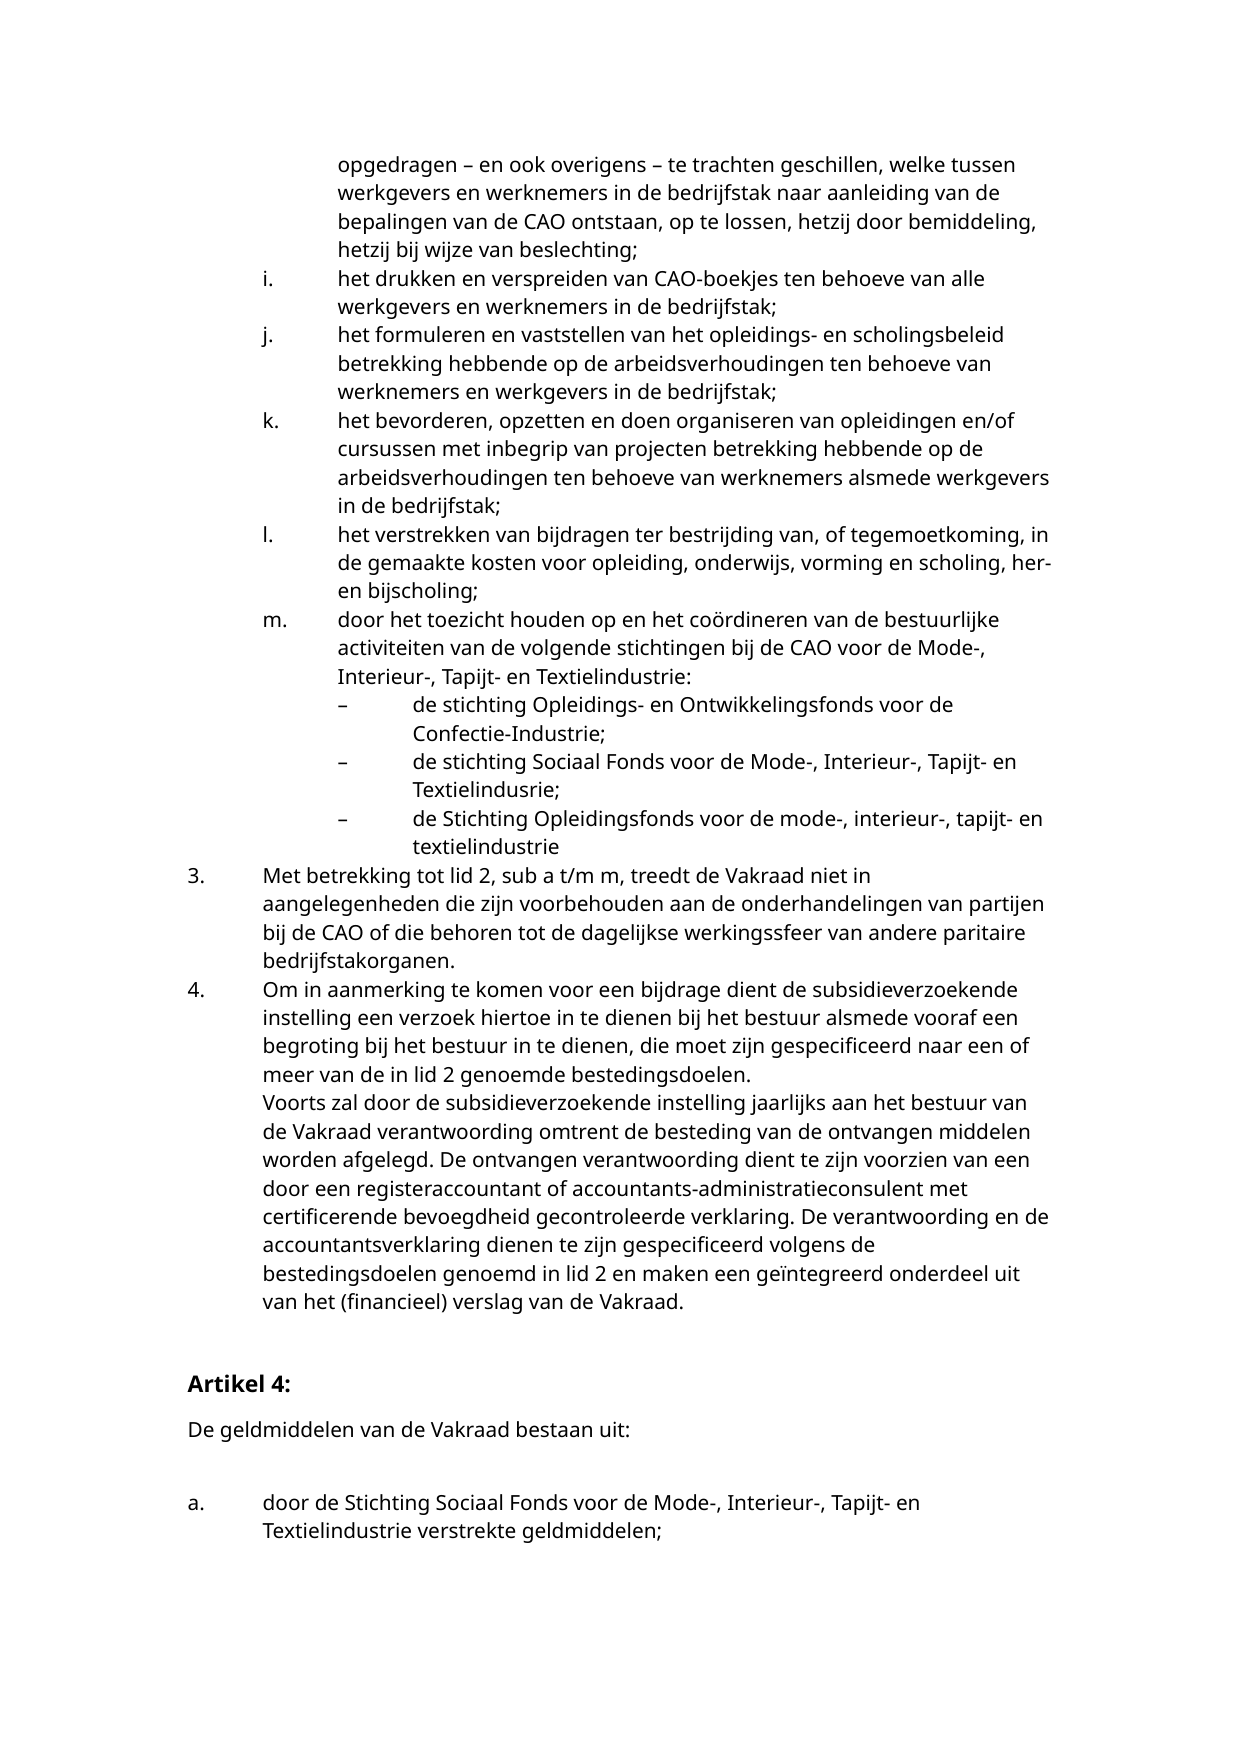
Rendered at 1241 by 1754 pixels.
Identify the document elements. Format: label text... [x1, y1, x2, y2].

list opgedragen – en ook overigens – te trachten geschillen, welke tussen werkgevers en werknemers in de bedrijfstak naar aanleiding van de bepalingen van de CAO ontstaan, op te lossen, hetzij door bemiddeling, hetzij bij wijze van beslechting; [262, 150, 1053, 264]
list de Stichting Opleidingsfonds voor de mode-, interieur-, tapijt- en textielindustrie [337, 804, 1053, 861]
list het formuleren en vaststellen van het opleidings- en scholingsbeleid betrekking hebbende op de arbeidsverhoudingen ten behoeve van werknemers en werkgevers in de bedrijfstak; [262, 321, 1053, 406]
list Om in aanmerking te komen voor een bijdrage dient de subsidieverzoekende instelling een verzoek hiertoe in te dienen bij het bestuur alsmede vooraf een begroting bij het bestuur in te dienen, die moet zijn gespecificeerd naar een of meer van de in lid 2 genoemde bestedingsdoelen. [187, 975, 1053, 1088]
list Voorts zal door de subsidieverzoekende instelling jaarlijks aan het bestuur van de Vakraad verantwoording omtrent de besteding van de ontvangen middelen worden afgelegd. De ontvangen verantwoording dient te zijn voorzien van een door een registeraccountant of accountants-administratieconsulent met certificerende bevoegdheid gecontroleerde verklaring. De verantwoording en de accountantsverklaring dienen te zijn gespecificeerd volgens de bestedingsdoelen genoemd in lid 2 en maken een geïntegreerd onderdeel uit van het (financieel) verslag van de Vakraad. [187, 1088, 1053, 1316]
subtitle Artikel 4: [187, 1368, 1053, 1400]
list het bevorderen, opzetten en doen organiseren van opleidingen en/of cursussen met inbegrip van projecten betrekking hebbende op de arbeidsverhoudingen ten behoeve van werknemers alsmede werkgevers in de bedrijfstak; [262, 406, 1053, 520]
list door de Stichting Sociaal Fonds voor de Mode-, Interieur-, Tapijt- en Textielindustrie verstrekte geldmiddelen; [187, 1488, 1053, 1545]
list de stichting Sociaal Fonds voor de Mode-, Interieur-, Tapijt- en Textielindusrie; [337, 747, 1053, 804]
list het drukken en verspreiden van CAO-boekjes ten behoeve van alle werkgevers en werknemers in de bedrijfstak; [262, 264, 1053, 321]
list het verstrekken van bijdragen ter bestrijding van, of tegemoetkoming, in de gemaakte kosten voor opleiding, onderwijs, vorming en scholing, her- en bijscholing; [262, 520, 1053, 605]
text De geldmiddelen van de Vakraad bestaan uit: [187, 1415, 1053, 1443]
list de stichting Opleidings- en Ontwikkelingsfonds voor de Confectie-Industrie; [337, 690, 1053, 747]
list Met betrekking tot lid 2, sub a t/m m, treedt de Vakraad niet in aangelegenheden die zijn voorbehouden aan de onderhandelingen van partijen bij de CAO of die behoren tot de dagelijkse werkingssfeer van andere paritaire bedrijfstakorganen. [187, 861, 1053, 975]
list door het toezicht houden op en het coördineren van de bestuurlijke activiteiten van de volgende stichtingen bij de CAO voor de Mode-, Interieur-, Tapijt- en Textielindustrie: [262, 605, 1053, 690]
